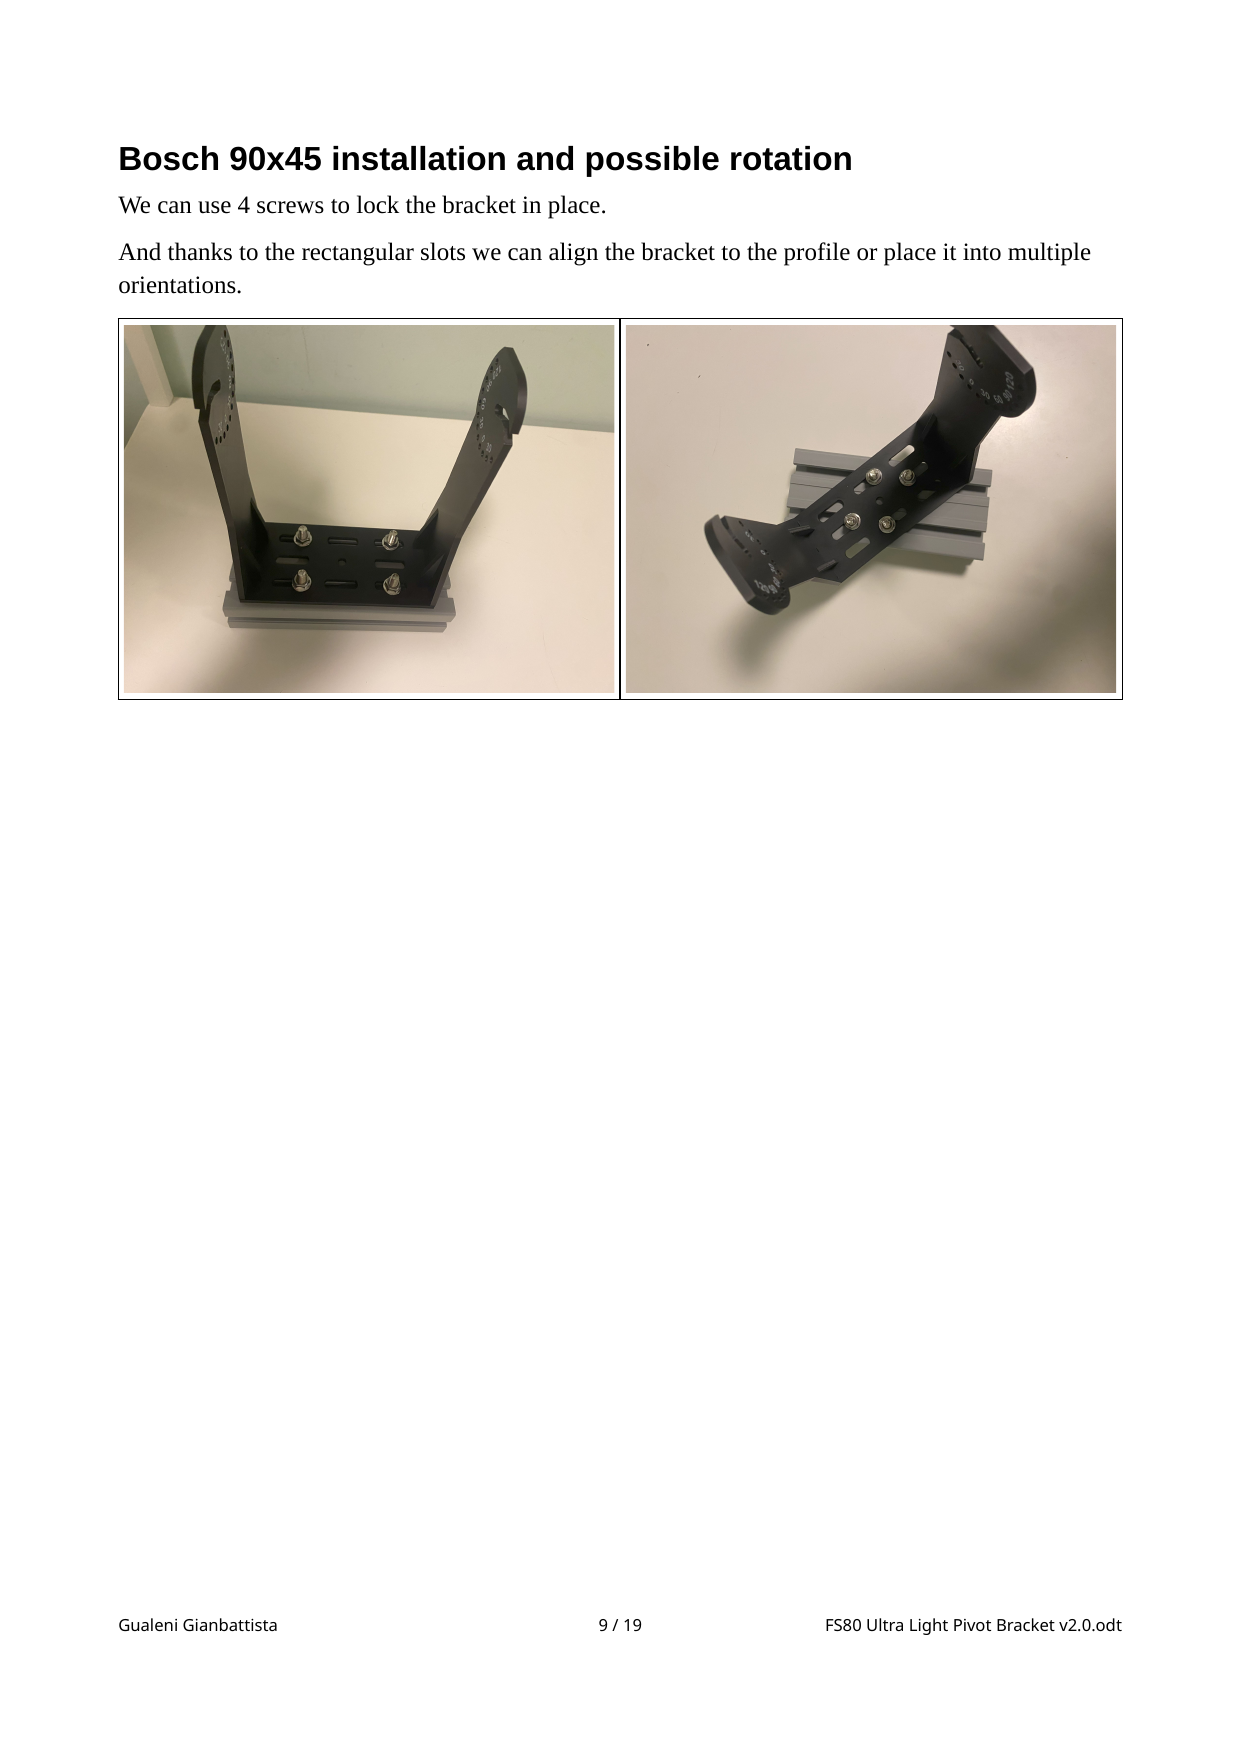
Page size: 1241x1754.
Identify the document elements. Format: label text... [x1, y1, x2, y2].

subtitle Bosch 90x45 installation and possible rotation [118, 139, 1122, 177]
text We can use 4 screws to lock the bracket in place. [118, 190, 1122, 219]
table_header [621, 319, 1122, 698]
picture [123, 325, 615, 693]
picture [625, 325, 1117, 693]
table_header [119, 319, 619, 698]
text And thanks to the rectangular slots we can align the bracket to the profile or place it into multiple orientations. [118, 237, 1122, 299]
